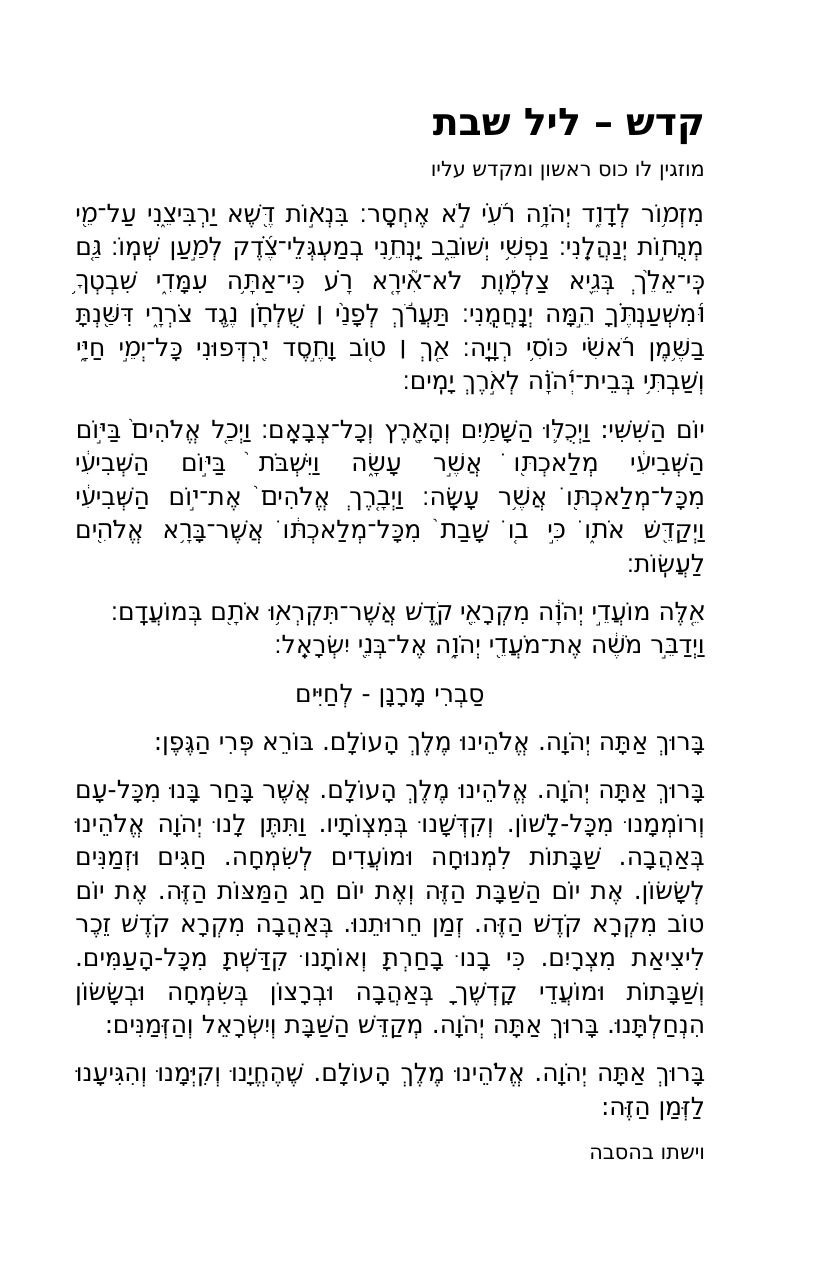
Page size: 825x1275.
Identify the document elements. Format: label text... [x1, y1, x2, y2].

text בָּרוּךְ אַתָּה יְהֹוָה. אֱלֹהֵינוּ מֶלֶךְ הָעוֹלָם. בּוֹרֵא פְּרִי הַגֶּפֶן: [75, 727, 705, 757]
text מִזְמ֥וֹר לְדָוִ֑ד יְהֹוָ֥ה רֹ֝עִ֗י לֹ֣א אֶחְסָֽר׃ בִּנְא֣וֹת דֶּ֭שֶׁא יַרְבִּיצֵ֑נִי עַל־מֵ֖י מְנֻח֣וֹת יְנַהֲלֵֽנִי׃ נַפְשִׁ֥י יְשׁוֹבֵ֑ב יַֽנְחֵ֥נִי בְמַעְגְּלֵי־צֶ֝֗דֶק לְמַ֣עַן שְׁמֽוֹ׃ גַּ֤ם כִּֽי־אֵלֵ֨ךְ בְּגֵ֪יא צַלְמָ֡וֶת לֹא־אִ֘ירָ֤א רָ֗ע כִּי־אַתָּ֥ה עִמָּדִ֑י שִׁבְטְךָ֥ וּ֝מִשְׁעַנְתֶּ֗ךָ הֵ֣מָּה יְנַֽחֲמֻֽנִי׃ תַּעֲרֹ֬ךְ לְפָנַ֨י ׀ שֻׁלְחָ֗ן נֶ֥גֶד צֹרְרָ֑י דִּשַּׁ֖נְתָּ בַשֶּׁ֥מֶן רֹ֝אשִׁ֗י כּוֹסִ֥י רְוָיָֽה׃ אַ֤ךְ ׀ ט֤וֹב וָחֶ֣סֶד יִ֭רְדְּפוּנִי כָּל־יְמֵ֣י חַיָּ֑י וְשַׁבְתִּ֥י בְּבֵית־יְ֝הֹוָ֗ה לְאֹ֣רֶךְ יָמִֽים׃ [75, 199, 705, 396]
subtitle קדש – ליל שבת [75, 100, 705, 144]
text יוֹם הַשִּׁשִּׁי: וַיְכֻלּ֛וּ הַשָּׁמַ֥יִם וְהָאָ֖רֶץ וְכָל־צְבָאָֽם׃ וַיְכַ֤ל אֱלֹהִים֙ בַּיּ֣וֹם הַשְּׁבִיעִ֔י מְלַאכְתּ֖וֹ אֲשֶׁ֣ר עָשָׂ֑ה וַיִּשְׁבֹּת֙ בַּיּ֣וֹם הַשְּׁבִיעִ֔י מִכָּל־מְלַאכְתּ֖וֹ אֲשֶׁ֥ר עָשָֽׂה׃ וַיְבָ֤רֶךְ אֱלֹהִים֙ אֶת־י֣וֹם הַשְּׁבִיעִ֔י וַיְקַדֵּ֖שׁ אֹת֑וֹ כִּ֣י ב֤וֹ שָׁבַת֙ מִכָּל־מְלַאכְתּ֔וֹ אֲשֶׁר־בָּרָ֥א אֱלֹהִ֖ים לַעֲשֽׂוֹת׃ [75, 415, 705, 578]
text בָּרוּךְ אַתָּה יְהֹוָה. אֱלהֵינוּ מֶלֶךְ הָעוֹלָם. אֲשֶׁר בָּחַר בָּנוּ מִכָּל-עָם וְרוֹמְמָנוּ מִכָּל-לָשׁוֹן. וְקִדְּשָׁנוּ בְּמִצְוֹתָיו. וַתִּתֶּן לָנוּ יְהֹוָה אֱלֹהֵינוּ בְּאַהֲבָה. שַׁבָּתוֹת לִמְנוּחָה וּמוֹעֲדִים לְשִׂמְחָה. חַגִּים וּזְמַנִּים לְשָׂשׂוֹן. אֶת יוֹם הַשַּׁבָּת הַזֶּה וְאֶת יוֹם חַג הַמַּצּוֹת הַזֶּה. אֶת יוֹם טוֹב מִקְרָא קֹדֶשׁ הַזֶּה. זְמַן חֵרוּתֵנוּ. בְּאַהֲבָה מִקְרָא קֹדֶשׁ זֵכֶר לִיצִיאַת מִצְרָיִם. כִּי בָנוּ בָחַרְתָּ וְאוֹתָנוּ קִדַּשְׁתָּ מִכָּל-הָעַמִּים. וְשַׁבָּתוֹת וּמוֹעֲדֵי קָדְשֶׁךָ בְּאַהֲבָה וּבְרָצוֹן בְּשִׂמְחָה וּבְשָׂשׂוֹן הִנְחַלְתָּנוּ. בָּרוּךְ אַתָּה יְהֹוָה. מְקַדֵּשׁ הַשַּׁבָּת וְיִשְׂרָאֵל וְהַזְּמַנִּים: [75, 776, 705, 1039]
text סַבְרִי מָרָנָן - לְחַיִּים [75, 679, 705, 708]
text אֵ֚לֶּה מוֹעֲדֵ֣י יְהֹוָ֔ה מִקְרָאֵ֖י קֹ֑דֶשׁ אֲשֶׁר־תִּקְרְא֥וּ אֹתָ֖ם בְּמוֹעֲדָֽם׃ [75, 597, 705, 626]
text מוזגין לו כוס ראשון ומקדש עליו ‏ [75, 157, 705, 181]
text וישתו בהסבה [75, 1140, 705, 1164]
text וַיְדַבֵּ֣ר מֹשֶׁ֔ה אֶת־מֹעֲדֵ֖י יְהֹוָ֑ה אֶל־בְּנֵ֖י יִשְׂרָאֵֽל׃ [75, 631, 705, 660]
text בָּרוּךְ אַתָּה יְהֹוָה. אֱלֹהֵינוּ מֶלֶךְ הָעוֹלָם. שֶׁהֶחֱיָנוּ וְקִיְּמָנוּ וְהִגִּיעָנוּ לַזְּמַן הַזֶּה: [75, 1058, 705, 1121]
